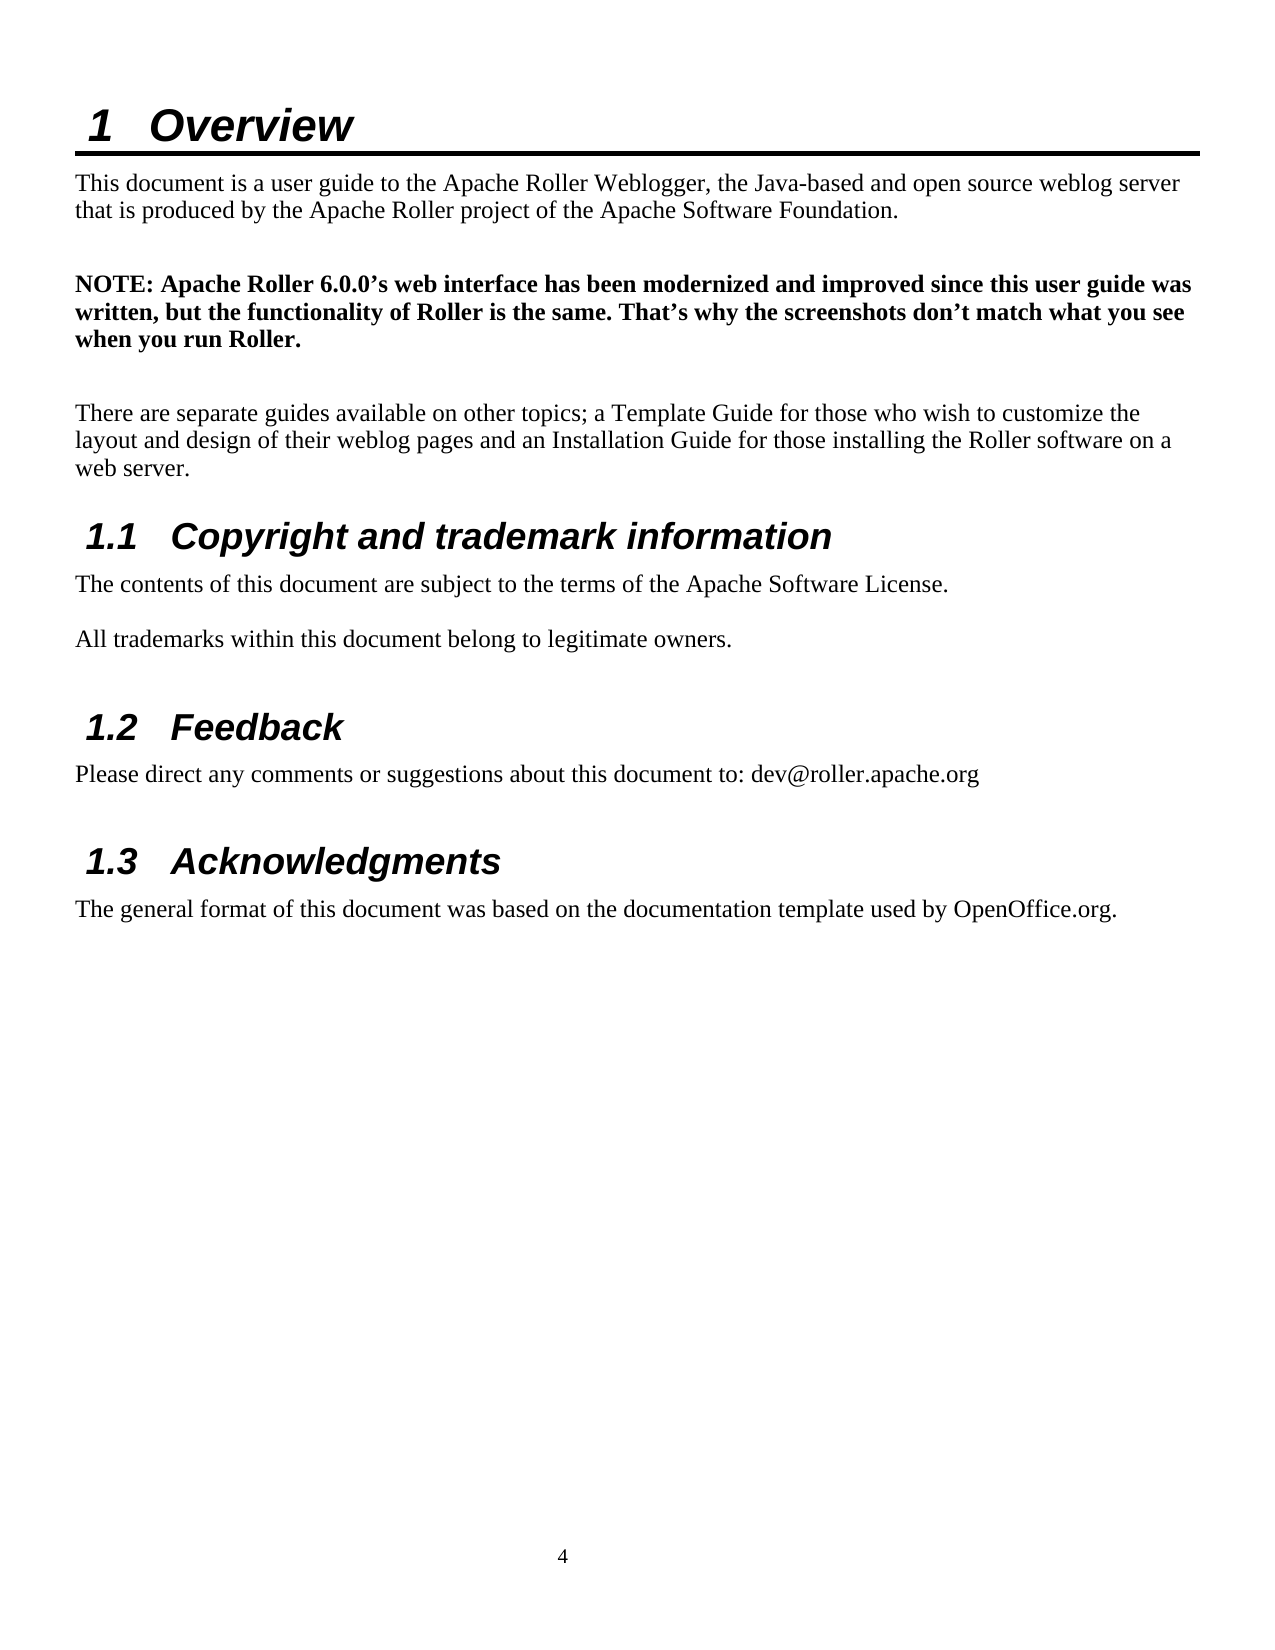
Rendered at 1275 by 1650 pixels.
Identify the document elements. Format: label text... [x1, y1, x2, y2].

subtitle Acknowledgments [75, 841, 1200, 883]
subtitle Copyright and trademark information [75, 516, 1200, 558]
text There are separate guides available on other topics; a Template Guide for those who wish to customize the layout and design of their weblog pages and an Installation Guide for those installing the Roller software on a web server. [75, 399, 1200, 482]
subtitle Feedback [75, 706, 1200, 748]
subtitle Overview [75, 100, 1200, 151]
text NOTE: Apache Roller 6.0.0’s web interface has been modernized and improved since this user guide was written, but the functionality of Roller is the same. That’s why the screenshots don’t match what you see when you run Roller. [75, 270, 1200, 353]
text The general format of this document was based on the documentation template used by OpenOffice.org. [75, 895, 1200, 923]
text All trademarks within this document belong to legitimate owners. [75, 626, 1200, 653]
text This document is a user guide to the Apache Roller Weblogger, the Java-based and open source weblog server that is produced by the Apache Roller project of the Apache Software Foundation. [75, 169, 1200, 224]
text The contents of this document are subject to the terms of the Apache Software License. [75, 570, 1200, 598]
text Please direct any comments or suggestions about this document to: dev@roller.apache.org [75, 760, 1200, 788]
